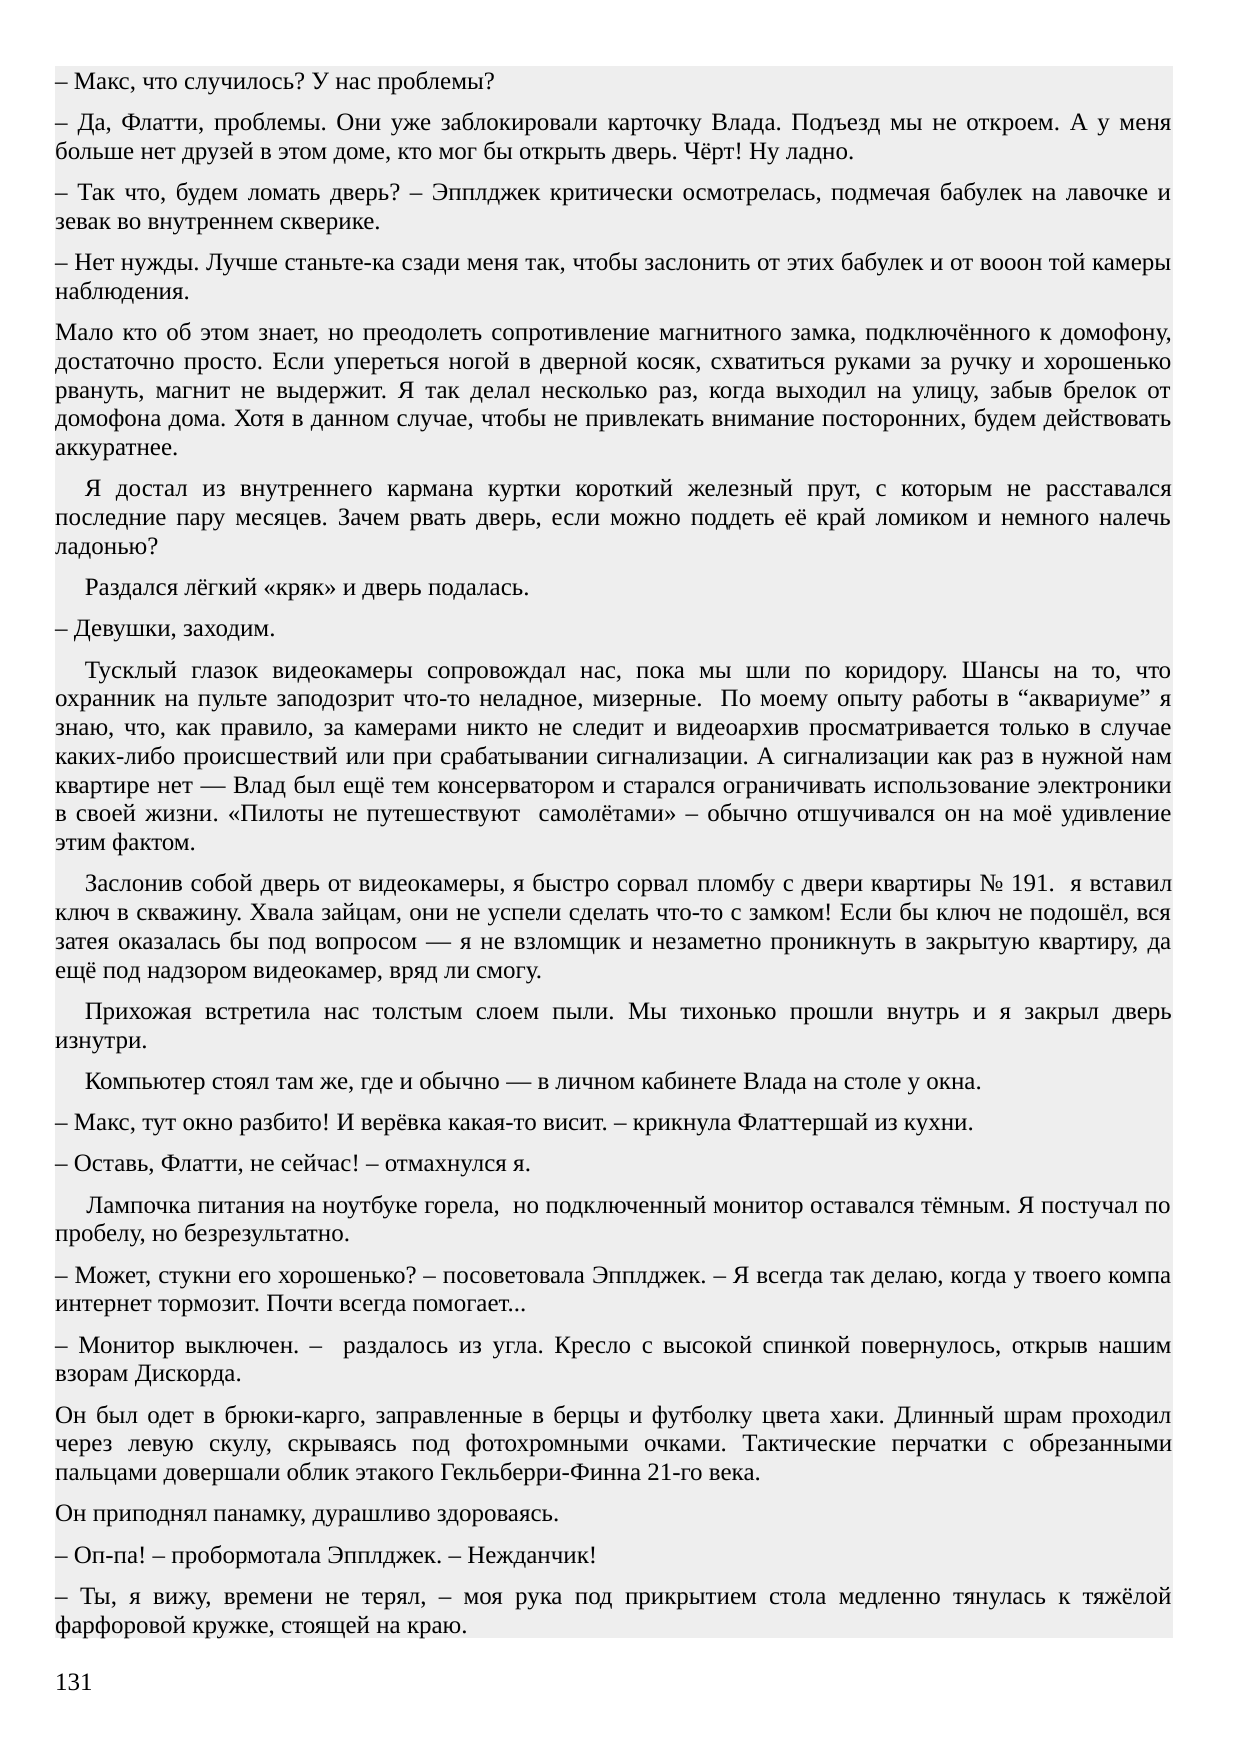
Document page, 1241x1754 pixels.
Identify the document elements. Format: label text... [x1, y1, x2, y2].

list Мало кто об этом знает, но преодолеть сопротивление магнитного замка, подключённого к домофону, достаточно просто. Если упереться ногой в дверной косяк, схватиться руками за ручку и хорошенько рвануть, магнит не выдержит. Я так делал несколько раз, когда выходил на улицу, забыв брелок от домофона дома. Хотя в данном случае, чтобы не привлекать внимание посторонних, будем действовать аккуратнее. [55, 317, 1173, 461]
text Прихожая встретила нас толстым слоем пыли. Мы тихонько прошли внутрь и я закрыл дверь изнутри. [55, 996, 1173, 1053]
text – Оставь, Флатти, не сейчас! – отмахнулся я. [55, 1148, 1173, 1177]
text – Макс, тут окно разбито! И верёвка какая-то висит. – крикнула Флаттершай из кухни. [55, 1107, 1173, 1136]
text Он приподнял панамку, дурашливо здороваясь. [55, 1498, 1173, 1527]
text Заслонив собой дверь от видеокамеры, я быстро сорвал пломбу с двери квартиры № 191. я вставил ключ в скважину. Хвала зайцам, они не успели сделать что-то с замком! Если бы ключ не подошёл, вся затея оказалась бы под вопросом — я не взломщик и незаметно проникнуть в закрытую квартиру, да ещё под надзором видеокамер, вряд ли смогу. [55, 868, 1173, 983]
text Он был одет в брюки-карго, заправленные в берцы и футболку цвета хаки. Длинный шрам проходил через левую скулу, скрываясь под фотохромными очками. Тактические перчатки с обрезанными пальцами довершали облик этакого Гекльберри-Финна 21-го века. [55, 1400, 1173, 1486]
text – Так что, будем ломать дверь? – Эпплджек критически осмотрелась, подмечая бабулек на лавочке и зевак во внутреннем скверике. [55, 177, 1173, 235]
text Я достал из внутреннего кармана куртки короткий железный прут, с которым не расставался последние пару месяцев. Зачем рвать дверь, если можно поддеть её край ломиком и немного налечь ладонью? [55, 473, 1173, 560]
text Лампочка питания на ноутбуке горела, но подключенный монитор оставался тёмным. Я постучал по пробелу, но безрезультатно. [55, 1190, 1173, 1247]
text – Монитор выключен. – раздалось из угла. Кресло с высокой спинкой повернулось, открыв нашим взорам Дискорда. [55, 1330, 1173, 1387]
text – Девушки, заходим. [55, 613, 1173, 642]
text – Нет нужды. Лучше станьте-ка сзади меня так, чтобы заслонить от этих бабулек и от вооон той камеры наблюдения. [55, 247, 1173, 305]
text – Ты, я вижу, времени не терял, – моя рука под прикрытием стола медленно тянулась к тяжёлой фарфоровой кружке, стоящей на краю. [55, 1581, 1173, 1638]
text Раздался лёгкий «кряк» и дверь подалась. [55, 572, 1173, 601]
text – Макс, что случилось? У нас проблемы? [55, 66, 1173, 95]
text – Да, Флатти, проблемы. Они уже заблокировали карточку Влада. Подъезд мы не откроем. А у меня больше нет друзей в этом доме, кто мог бы открыть дверь. Чёрт! Ну ладно. [55, 107, 1173, 165]
text – Может, стукни его хорошенько? – посоветовала Эпплджек. – Я всегда так делаю, когда у твоего компа интернет тормозит. Почти всегда помогает... [55, 1260, 1173, 1317]
text Компьютер стоял там же, где и обычно — в личном кабинете Влада на столе у окна. [55, 1066, 1173, 1095]
text Тусклый глазок видеокамеры сопровождал нас, пока мы шли по коридору. Шансы на то, что охранник на пульте заподозрит что-то неладное, мизерные. По моему опыту работы в “аквариуме” я знаю, что, как правило, за камерами никто не следит и видеоархив просматривается только в случае каких-либо происшествий или при срабатывании сигнализации. А сигнализации как раз в нужной нам квартире нет — Влад был ещё тем консерватором и старался ограничивать использование электроники в своей жизни. «Пилоты не путешествуют самолётами» – обычно отшучивался он на моё удивление этим фактом. [55, 655, 1173, 856]
text – Оп-па! – пробормотала Эпплджек. – Нежданчик! [55, 1540, 1173, 1568]
